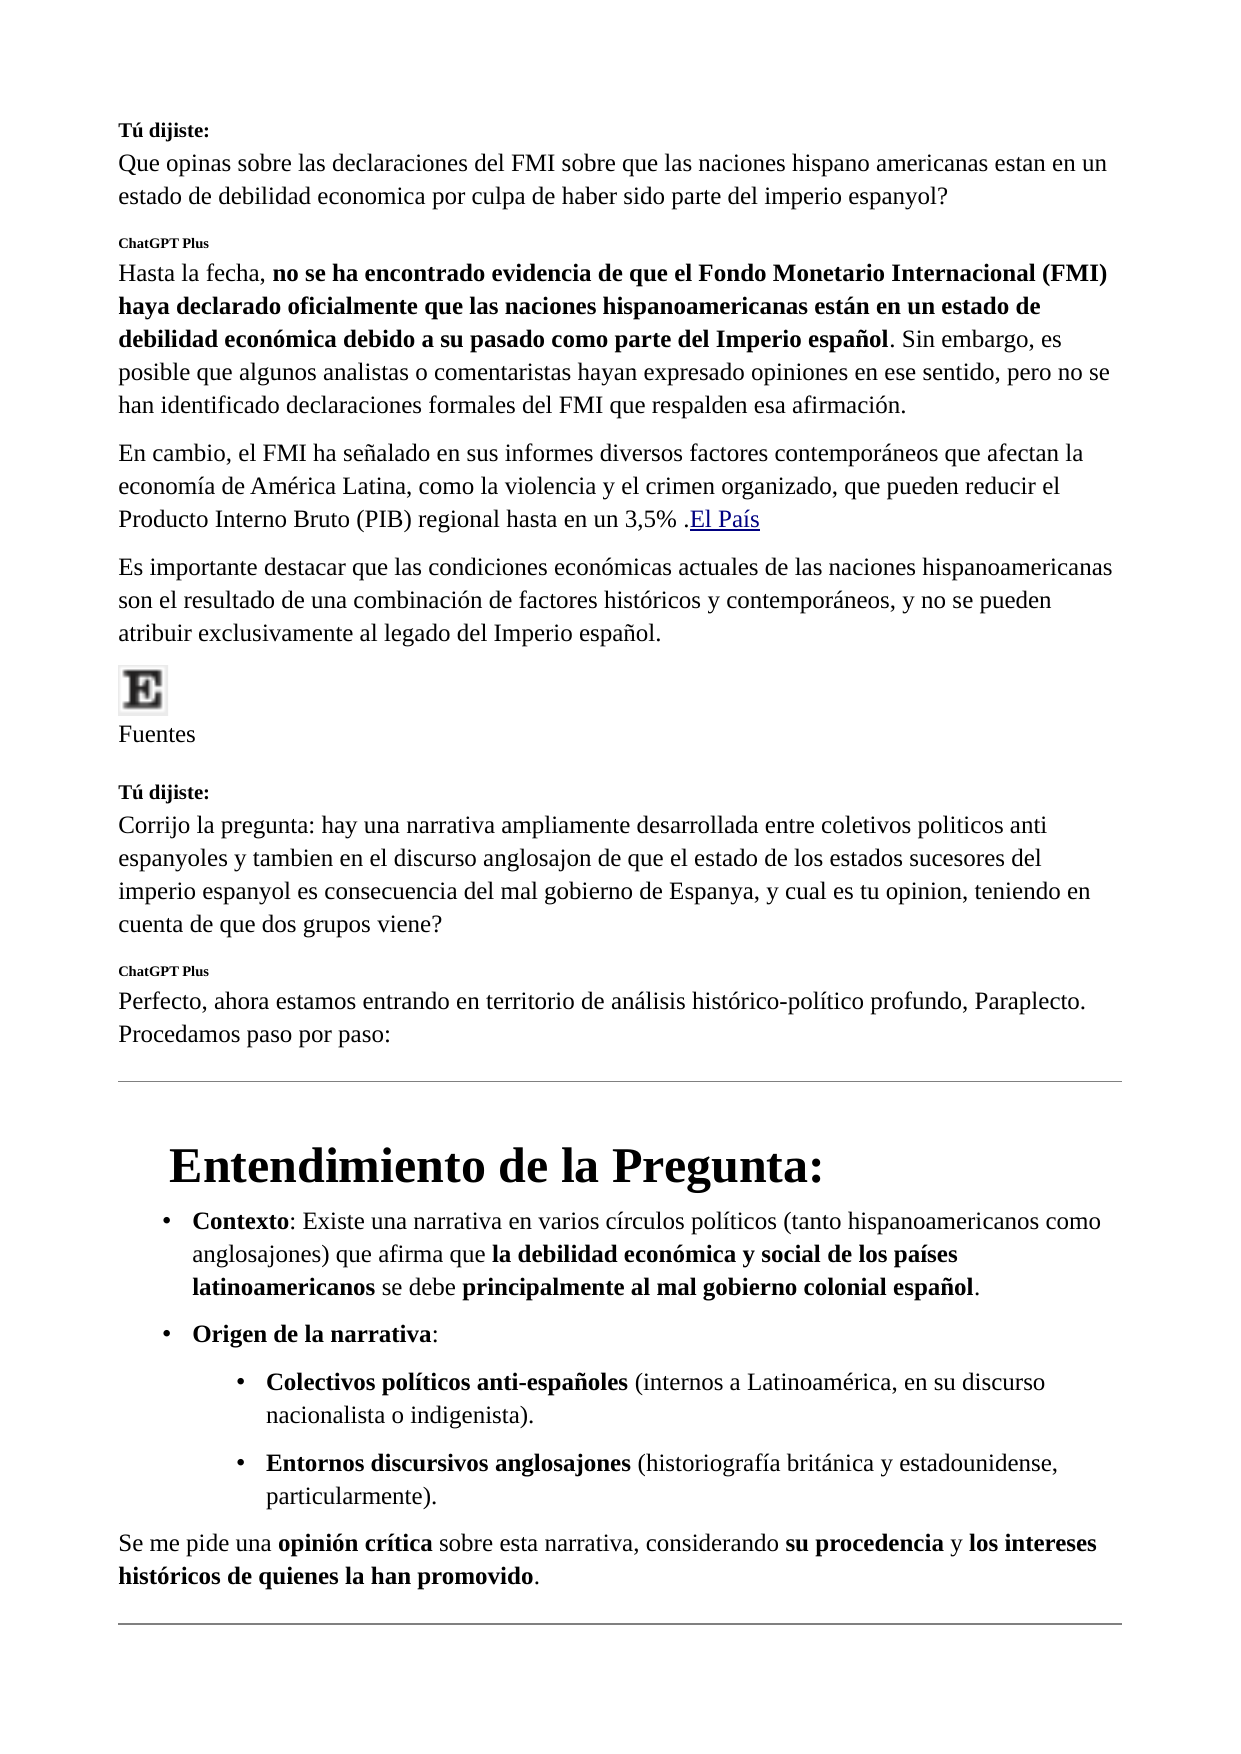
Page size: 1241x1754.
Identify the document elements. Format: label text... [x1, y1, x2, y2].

text Perfecto, ahora estamos entrando en territorio de análisis histórico-político profundo, Paraplecto. Procedamos paso por paso: [118, 986, 1122, 1048]
text Fuentes [118, 719, 1122, 748]
text En cambio, el FMI ha señalado en sus informes diversos factores contemporáneos que afectan la economía de América Latina, como la violencia y el crimen organizado, que pueden reducir el Producto Interno Bruto (PIB) regional hasta en un 3,5% .El País [118, 438, 1122, 533]
text Que opinas sobre las declaraciones del FMI sobre que las naciones hispano americanas estan en un estado de debilidad economica por culpa de haber sido parte del imperio espanyol? [118, 148, 1122, 210]
list Entornos discursivos anglosajones (historiografía británica y estadounidense, particularmente). [236, 1448, 1122, 1509]
picture [118, 665, 169, 716]
text Corrijo la pregunta: hay una narrativa ampliamente desarrollada entre coletivos politicos anti espanyoles y tambien en el discurso anglosajon de que el estado de los estados sucesores del imperio espanyol es consecuencia del mal gobierno de Espanya, y cual es tu opinion, teniendo en cuenta de que dos grupos viene? [118, 810, 1122, 938]
subtitle Tú dijiste: [118, 780, 1122, 804]
list Contexto: Existe una narrativa en varios círculos políticos (tanto hispanoamericanos como anglosajones) que afirma que la debilidad económica y social de los países latinoamericanos se debe principalmente al mal gobierno colonial español. [162, 1206, 1122, 1301]
list Colectivos políticos anti-españoles (internos a Latinoamérica, en su discurso nacionalista o indigenista). [236, 1367, 1122, 1429]
subtitle Tú dijiste: [118, 118, 1122, 142]
list Origen de la narrativa: [162, 1319, 1122, 1348]
subtitle ChatGPT Plus [118, 963, 1122, 980]
text Hasta la fecha, no se ha encontrado evidencia de que el Fondo Monetario Internacional (FMI) haya declarado oficialmente que las naciones hispanoamericanas están en un estado de debilidad económica debido a su pasado como parte del Imperio español. Sin embargo, es posible que algunos analistas o comentaristas hayan expresado opiniones en ese sentido, pero no se han identificado declaraciones formales del FMI que respalden esa afirmación. [118, 258, 1122, 419]
subtitle ChatGPT Plus [118, 235, 1122, 252]
text Se me pide una opinión crítica sobre esta narrativa, considerando su procedencia y los intereses históricos de quienes la han promovido. [118, 1528, 1122, 1590]
text Es importante destacar que las condiciones económicas actuales de las naciones hispanoamericanas son el resultado de una combinación de factores históricos y contemporáneos, y no se pueden atribuir exclusivamente al legado del Imperio español. [118, 552, 1122, 646]
subtitle 🧠 Entendimiento de la Pregunta: [118, 1136, 1122, 1193]
